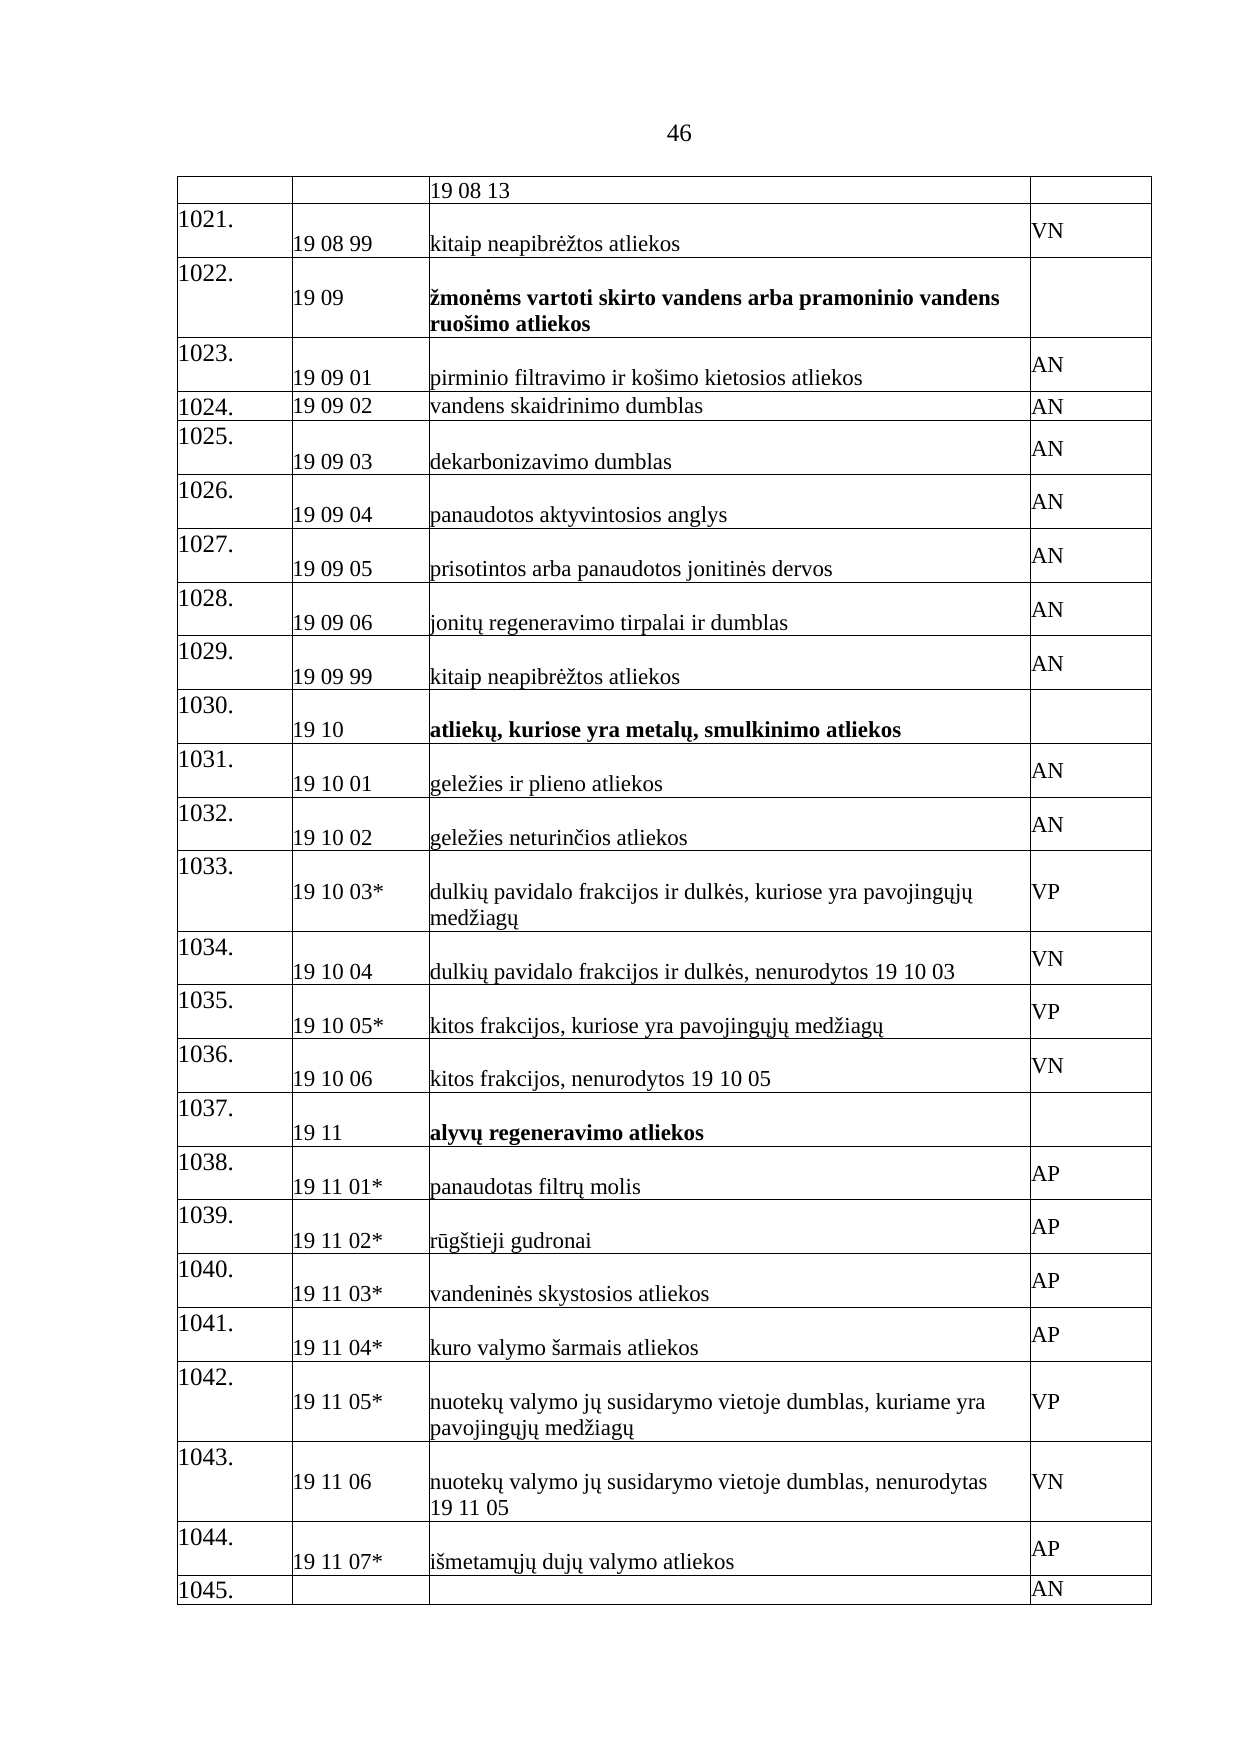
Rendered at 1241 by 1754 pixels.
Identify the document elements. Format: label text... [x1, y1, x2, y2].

table_cell panaudotos aktyvintosios anglys [430, 475, 1030, 528]
table_cell AN [1031, 744, 1151, 797]
table_cell rūgštieji gudronai [430, 1200, 1030, 1253]
table_cell AN [1031, 583, 1151, 635]
table_cell [178, 258, 292, 337]
table_cell 19 10 02 [293, 798, 429, 850]
table_cell [178, 1039, 292, 1092]
table_cell [430, 1576, 1030, 1604]
table_cell [178, 1522, 292, 1574]
table_cell VP [1031, 851, 1151, 931]
table_cell žmonėms vartoti skirto vandens arba pramoninio vandens ruošimo atliekos [430, 258, 1030, 337]
table_cell VN [1031, 932, 1151, 984]
table_cell [178, 338, 292, 391]
table_cell AN [1031, 636, 1151, 689]
table_cell VN [1031, 204, 1151, 257]
table_cell AP [1031, 1254, 1151, 1307]
table_cell dekarbonizavimo dumblas [430, 421, 1030, 474]
table_cell [1031, 258, 1151, 337]
table_cell 19 11 02* [293, 1200, 429, 1253]
table_cell [1031, 690, 1151, 743]
table_cell panaudotas filtrų molis [430, 1147, 1030, 1199]
table_cell VP [1031, 1362, 1151, 1441]
table_cell 19 11 07* [293, 1522, 429, 1574]
table_cell AP [1031, 1200, 1151, 1253]
table_cell [178, 392, 292, 420]
table_cell 19 11 [293, 1093, 429, 1146]
table_cell [178, 1147, 292, 1199]
table_cell 19 11 03* [293, 1254, 429, 1307]
table_cell [178, 1308, 292, 1361]
table_cell 19 09 [293, 258, 429, 337]
table_cell prisotintos arba panaudotos jonitinės dervos [430, 529, 1030, 582]
table_cell [1031, 177, 1151, 203]
table_cell 19 09 06 [293, 583, 429, 635]
table_cell VN [1031, 1039, 1151, 1092]
table_cell [178, 1200, 292, 1253]
table_cell dulkių pavidalo frakcijos ir dulkės, kuriose yra pavojingųjų medžiagų [430, 851, 1030, 931]
table_cell dulkių pavidalo frakcijos ir dulkės, nenurodytos 19 10 03 [430, 932, 1030, 984]
table_cell 19 10 05* [293, 985, 429, 1038]
table_cell 19 10 06 [293, 1039, 429, 1092]
table_cell geležies ir plieno atliekos [430, 744, 1030, 797]
table_cell [178, 1576, 292, 1604]
table_cell 19 08 13 [430, 177, 1030, 203]
table_cell [178, 636, 292, 689]
table_cell [178, 421, 292, 474]
table_cell kitos frakcijos, kuriose yra pavojingųjų medžiagų [430, 985, 1030, 1038]
table_cell [178, 583, 292, 635]
table_cell AN [1031, 338, 1151, 391]
table_cell AN [1031, 1576, 1151, 1604]
table_cell [178, 932, 292, 984]
table_cell vandens skaidrinimo dumblas [430, 392, 1030, 420]
table_cell [178, 690, 292, 743]
table_cell 19 09 01 [293, 338, 429, 391]
table_cell AN [1031, 798, 1151, 850]
table_cell [178, 475, 292, 528]
table_cell 19 09 99 [293, 636, 429, 689]
table_cell [1031, 1093, 1151, 1146]
table_cell [178, 1254, 292, 1307]
table_cell [178, 1362, 292, 1441]
table_cell 19 10 01 [293, 744, 429, 797]
table_cell 19 10 [293, 690, 429, 743]
table_cell 19 09 05 [293, 529, 429, 582]
table_cell [178, 1442, 292, 1521]
table_cell kuro valymo šarmais atliekos [430, 1308, 1030, 1361]
table_cell 19 10 04 [293, 932, 429, 984]
table_cell 19 09 04 [293, 475, 429, 528]
table_cell AN [1031, 392, 1151, 420]
table_cell 19 11 01* [293, 1147, 429, 1199]
table_cell 19 11 04* [293, 1308, 429, 1361]
table_cell kitaip neapibrėžtos atliekos [430, 204, 1030, 257]
table_cell atliekų, kuriose yra metalų, smulkinimo atliekos [430, 690, 1030, 743]
table_cell [293, 177, 429, 203]
table_cell nuotekų valymo jų susidarymo vietoje dumblas, nenurodytas 19 11 05 [430, 1442, 1030, 1521]
table_cell [178, 529, 292, 582]
table_cell nuotekų valymo jų susidarymo vietoje dumblas, kuriame yra pavojingųjų medžiagų [430, 1362, 1030, 1441]
table_cell [178, 985, 292, 1038]
table_cell 19 10 03* [293, 851, 429, 931]
table_cell [178, 204, 292, 257]
table_cell jonitų regeneravimo tirpalai ir dumblas [430, 583, 1030, 635]
table_cell pirminio filtravimo ir košimo kietosios atliekos [430, 338, 1030, 391]
table_cell kitaip neapibrėžtos atliekos [430, 636, 1030, 689]
table_cell geležies neturinčios atliekos [430, 798, 1030, 850]
table_cell [293, 1576, 429, 1604]
table_cell 19 09 03 [293, 421, 429, 474]
table_cell AN [1031, 421, 1151, 474]
table_cell kitos frakcijos, nenurodytos 19 10 05 [430, 1039, 1030, 1092]
table_cell 19 11 05* [293, 1362, 429, 1441]
table_cell AP [1031, 1522, 1151, 1574]
table_cell AN [1031, 529, 1151, 582]
table_cell [178, 1093, 292, 1146]
table_cell [178, 177, 292, 203]
table_cell alyvų regeneravimo atliekos [430, 1093, 1030, 1146]
table_cell [178, 798, 292, 850]
table_cell AN [1031, 475, 1151, 528]
table_cell AP [1031, 1147, 1151, 1199]
table_cell AP [1031, 1308, 1151, 1361]
table_cell VN [1031, 1442, 1151, 1521]
table_cell VP [1031, 985, 1151, 1038]
table_cell [178, 744, 292, 797]
table_cell išmetamųjų dujų valymo atliekos [430, 1522, 1030, 1574]
table_cell 19 11 06 [293, 1442, 429, 1521]
table_cell 19 09 02 [293, 392, 429, 420]
table_cell [178, 851, 292, 931]
table_cell vandeninės skystosios atliekos [430, 1254, 1030, 1307]
table_cell 19 08 99 [293, 204, 429, 257]
